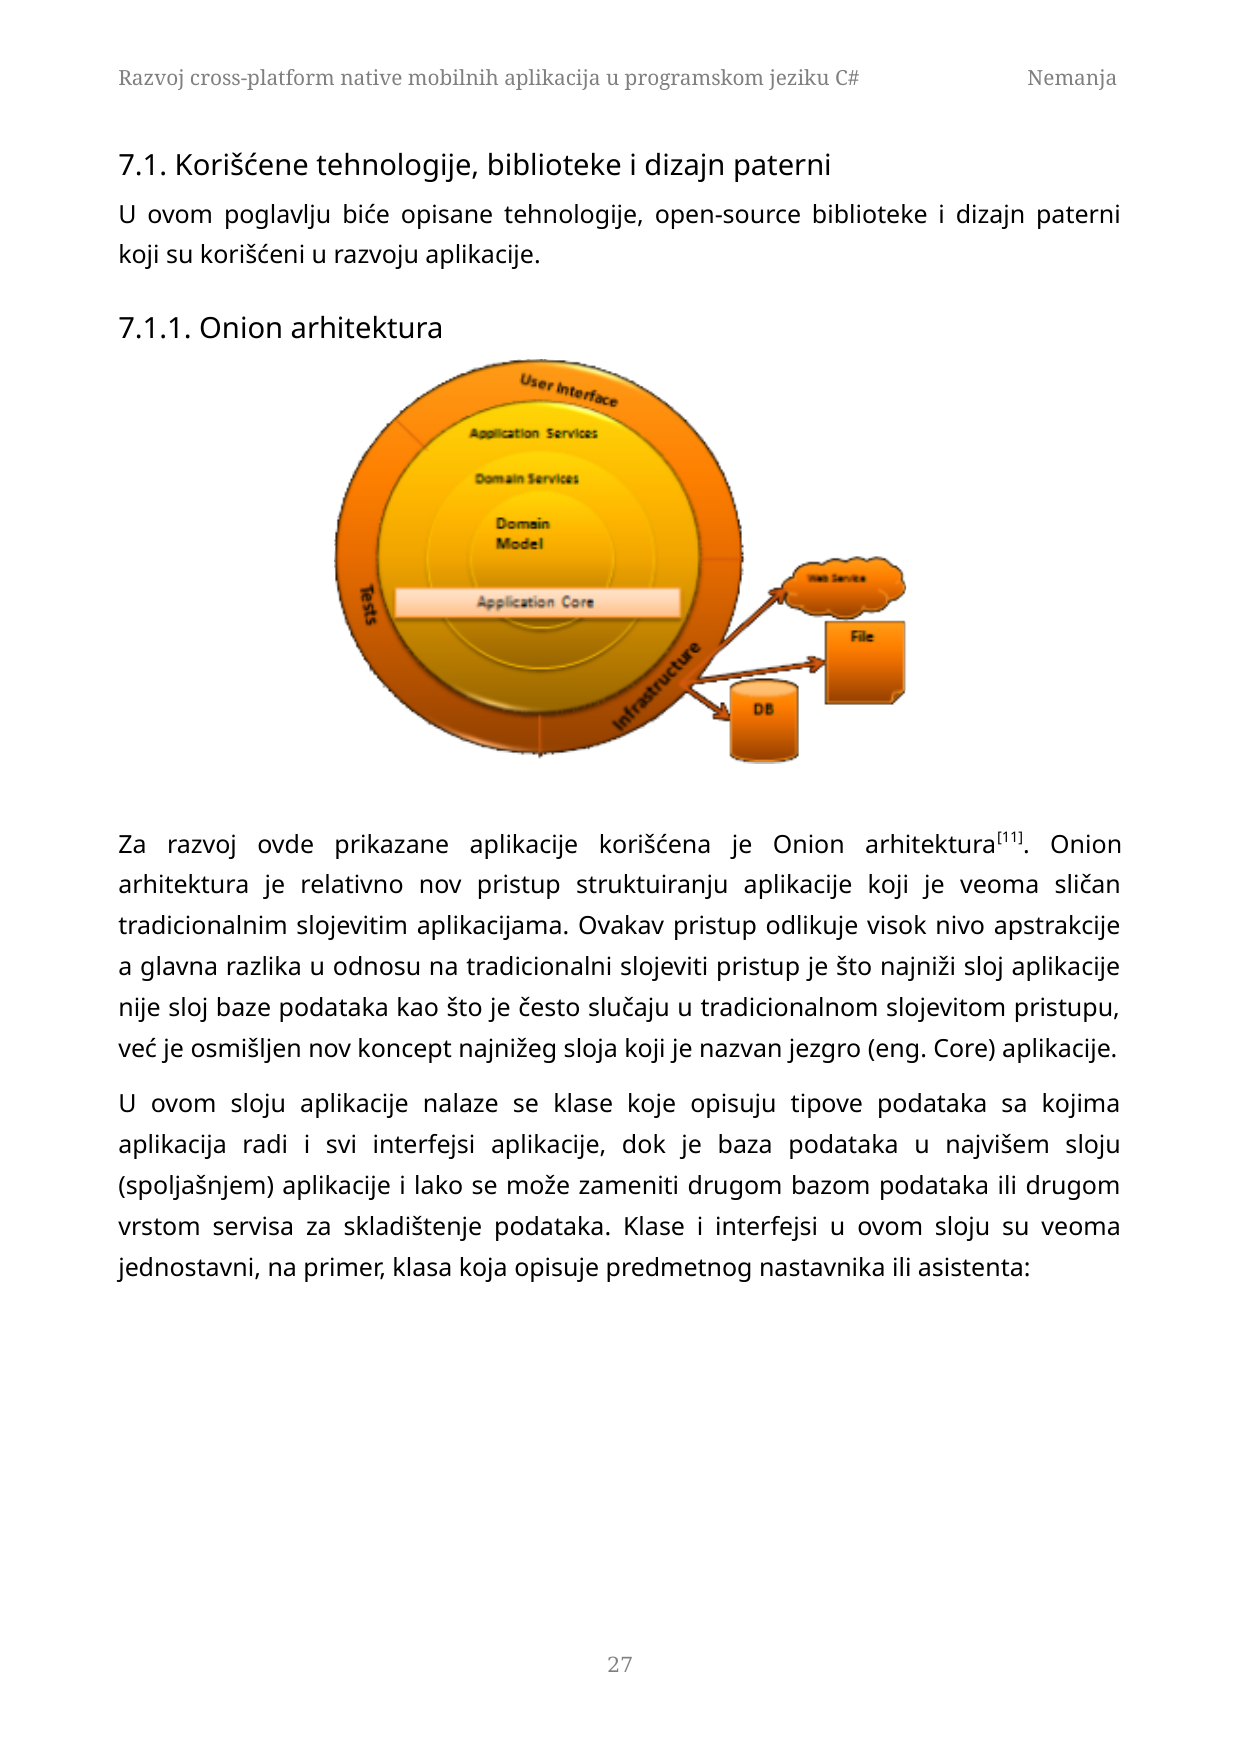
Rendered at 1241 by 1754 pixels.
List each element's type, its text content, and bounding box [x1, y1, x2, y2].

picture [334, 359, 907, 764]
text U ovom sloju aplikacije nalaze se klase koje opisuju tipove podataka sa kojima aplikacija radi i svi interfejsi aplikacije, dok je baza podataka u najvišem sloju (spoljašnjem) aplikacije i lako se može zameniti drugom bazom podataka ili drugom vrstom servisa za skladištenje podataka. Klase i interfejsi u ovom sloju su veoma jednostavni, na primer, klasa koja opisuje predmetnog nastavnika ili asistenta: [118, 1086, 1122, 1283]
text U ovom poglavlju biće opisane tehnologije, open-source biblioteke i dizajn paterni koji su korišćeni u razvoju aplikacije. [118, 196, 1122, 271]
subtitle 7.1.1. Onion arhitektura [118, 307, 1122, 347]
text Za razvoj ovde prikazane aplikacije korišćena je Onion arhitektura[11]. Onion arhitektura je relativno nov pristup struktuiranju aplikacije koji je veoma sličan tradicionalnim slojevitim aplikacijama. Ovakav pristup odlikuje visok nivo apstrakcije a glavna razlika u odnosu na tradicionalni slojeviti pristup je što najniži sloj aplikacije nije sloj baze podataka kao što je često slučaju u tradicionalnom slojevitom pristupu, već je osmišljen nov koncept najnižeg sloja koji je nazvan jezgro (eng. Core) aplikacije. [118, 826, 1122, 1064]
subtitle 7.1. Korišćene tehnologije, biblioteke i dizajn paterni [118, 144, 1122, 184]
